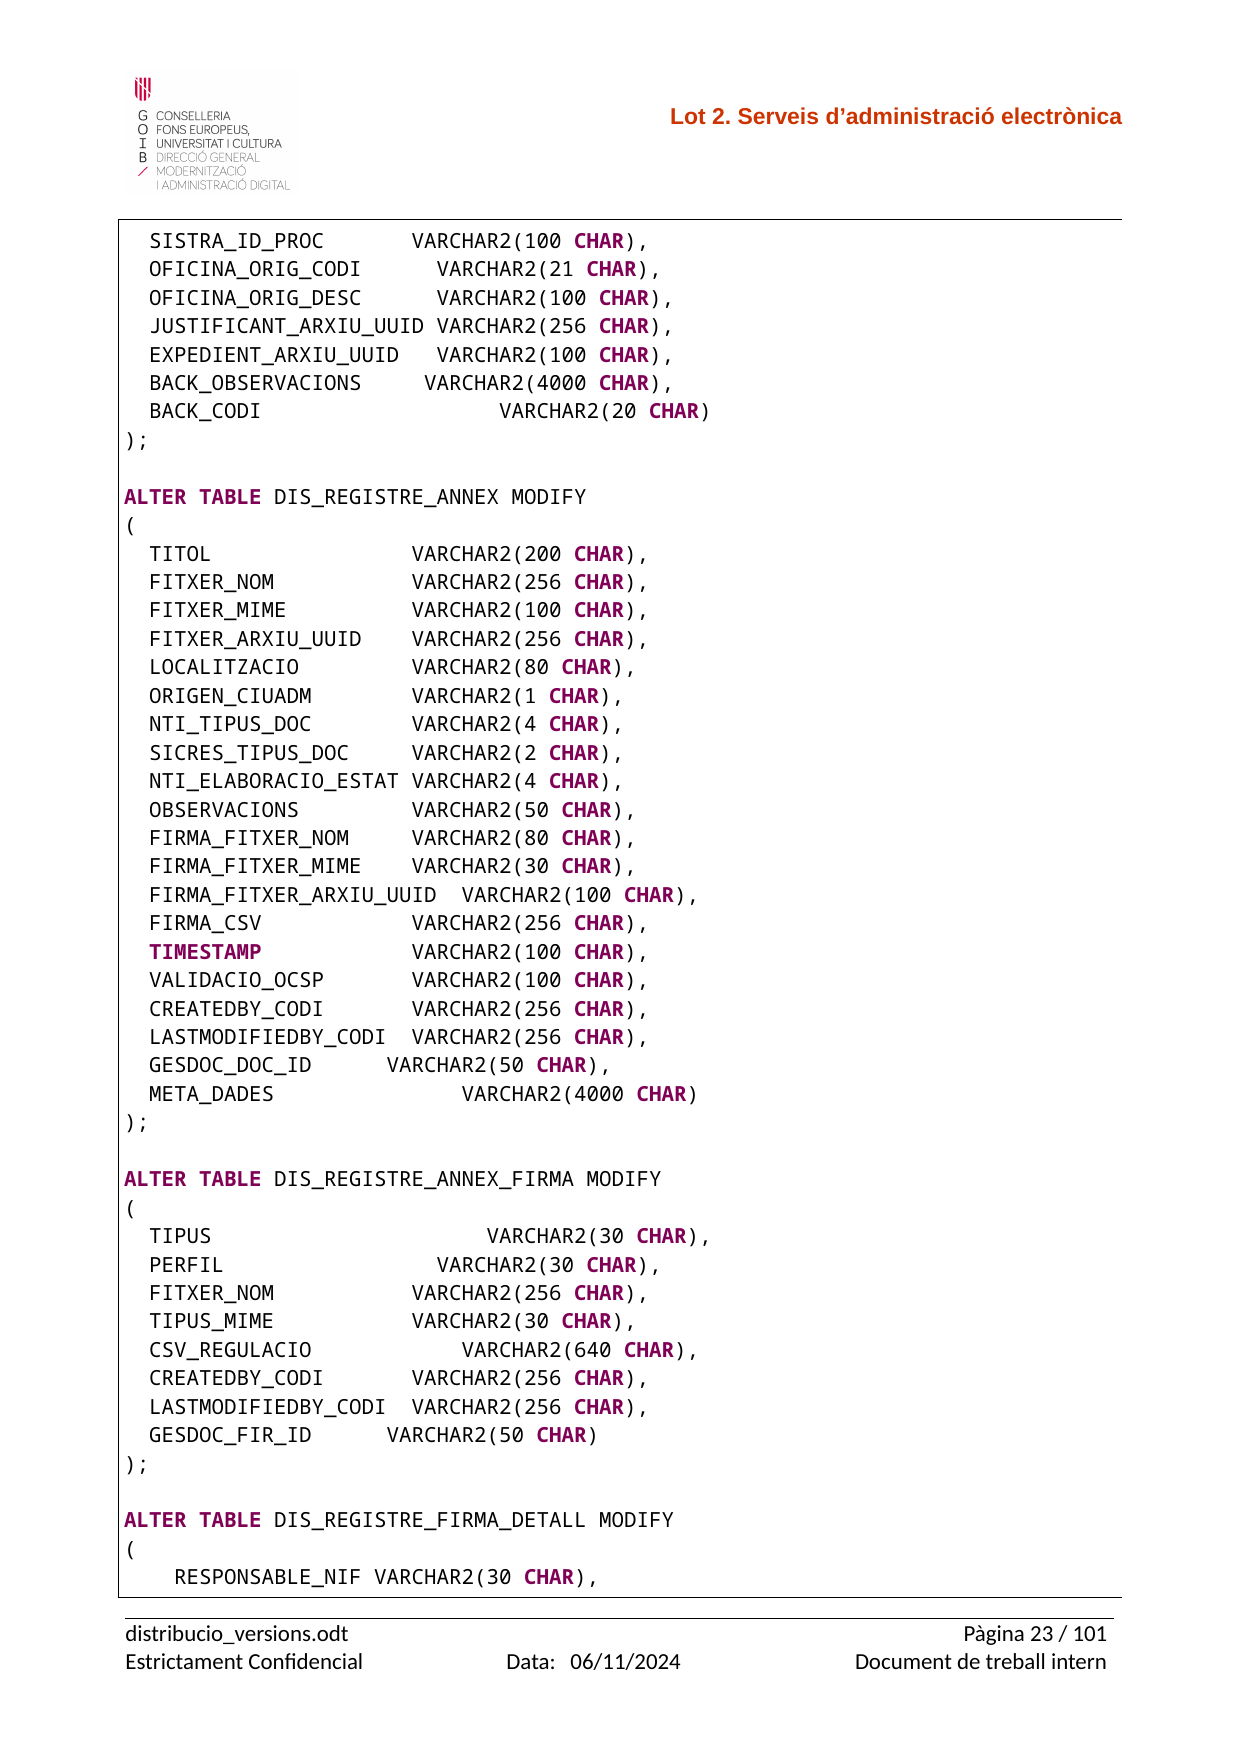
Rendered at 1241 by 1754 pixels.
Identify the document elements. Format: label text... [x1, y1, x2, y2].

table_header SISTRA_ID_PROC VARCHAR2(100 CHAR), OFICINA_ORIG_CODI VARCHAR2(21 CHAR), OFICINA_ORIG_DESC VARCHAR2(100 CHAR), JUSTIFICANT_ARXIU_UUID VARCHAR2(256 CHAR), EXPEDIENT_ARXIU_UUID VARCHAR2(100 CHAR), BACK_OBSERVACIONS VARCHAR2(4000 CHAR), BACK_CODI VARCHAR2(20 CHAR) ); ALTER TABLE DIS_REGISTRE_ANNEX MODIFY ( TITOL VARCHAR2(200 CHAR), FITXER_NOM VARCHAR2(256 CHAR), FITXER_MIME VARCHAR2(100 CHAR), FITXER_ARXIU_UUID VARCHAR2(256 CHAR), LOCALITZACIO VARCHAR2(80 CHAR), ORIGEN_CIUADM VARCHAR2(1 CHAR), NTI_TIPUS_DOC VARCHAR2(4 CHAR), SICRES_TIPUS_DOC VARCHAR2(2 CHAR), NTI_ELABORACIO_ESTAT VARCHAR2(4 CHAR), OBSERVACIONS VARCHAR2(50 CHAR), FIRMA_FITXER_NOM VARCHAR2(80 CHAR), FIRMA_FITXER_MIME VARCHAR2(30 CHAR), FIRMA_FITXER_ARXIU_UUID VARCHAR2(100 CHAR), FIRMA_CSV VARCHAR2(256 CHAR), TIMESTAMP VARCHAR2(100 CHAR), VALIDACIO_OCSP VARCHAR2(100 CHAR), CREATEDBY_CODI VARCHAR2(256 CHAR), LASTMODIFIEDBY_CODI VARCHAR2(256 CHAR), GESDOC_DOC_ID VARCHAR2(50 CHAR), META_DADES VARCHAR2(4000 CHAR) ); ALTER TABLE DIS_REGISTRE_ANNEX_FIRMA MODIFY ( TIPUS VARCHAR2(30 CHAR), PERFIL VARCHAR2(30 CHAR), FITXER_NOM VARCHAR2(256 CHAR), TIPUS_MIME VARCHAR2(30 CHAR), CSV_REGULACIO VARCHAR2(640 CHAR), CREATEDBY_CODI VARCHAR2(256 CHAR), LASTMODIFIEDBY_CODI VARCHAR2(256 CHAR), GESDOC_FIR_ID VARCHAR2(50 CHAR) ); ALTER TABLE DIS_REGISTRE_FIRMA_DETALL MODIFY ( RESPONSABLE_NIF VARCHAR2(30 CHAR), [119, 220, 1122, 1597]
picture [126, 70, 299, 197]
